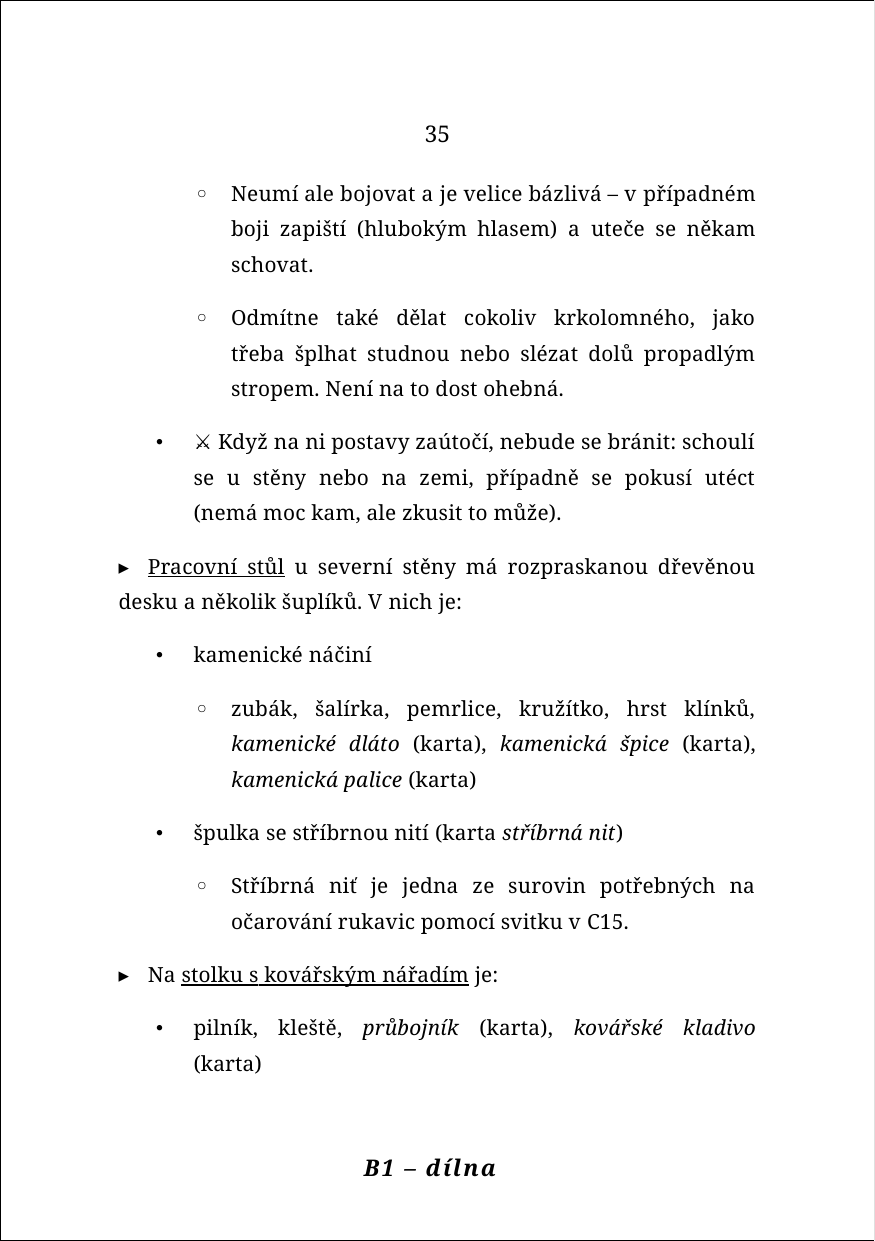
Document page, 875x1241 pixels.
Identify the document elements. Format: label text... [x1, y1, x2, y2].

list kamenické náčiní [156, 641, 756, 669]
list Stříbrná niť je jedna ze surovin potřebných na očarování rukavic pomocí svitku v⁠ C15. [193, 871, 756, 935]
list špulka se stříbrnou nití (karta stříbrná nit) [156, 818, 756, 846]
list zubák, šalírka, pemrlice, kružítko, hrst klínků, kamenické dláto (karta), kamenická špice (karta), kamenická palice (karta) [193, 694, 756, 793]
list Neumí ale bojovat a⁠ je velice bázlivá – v⁠ případném boji zapiští (hlubokým hlasem) a⁠ uteče se někam schovat. [193, 179, 756, 278]
list pilník, kleště, průbojník (karta), kovářské kladivo (karta) [156, 1013, 756, 1077]
text ▸ Na stolku s⁠ kovářským nářadím je: [118, 960, 756, 988]
list ⚔ Když na ni postavy zaútočí, nebude se bránit: schoulí se u⁠ stěny nebo na zemi, případně se pokusí utéct (nemá moc kam, ale zkusit to může). [156, 427, 756, 527]
list Odmítne také dělat cokoliv krkolomného, jako třeba šplhat studnou nebo slézat dolů propadlým stropem. Není na to dost ohebná. [193, 303, 756, 403]
text ▸ Pracovní stůl u⁠ severní stěny má rozpraskanou dřevěnou desku a⁠ několik šuplíků. V⁠ nich je: [118, 552, 756, 616]
